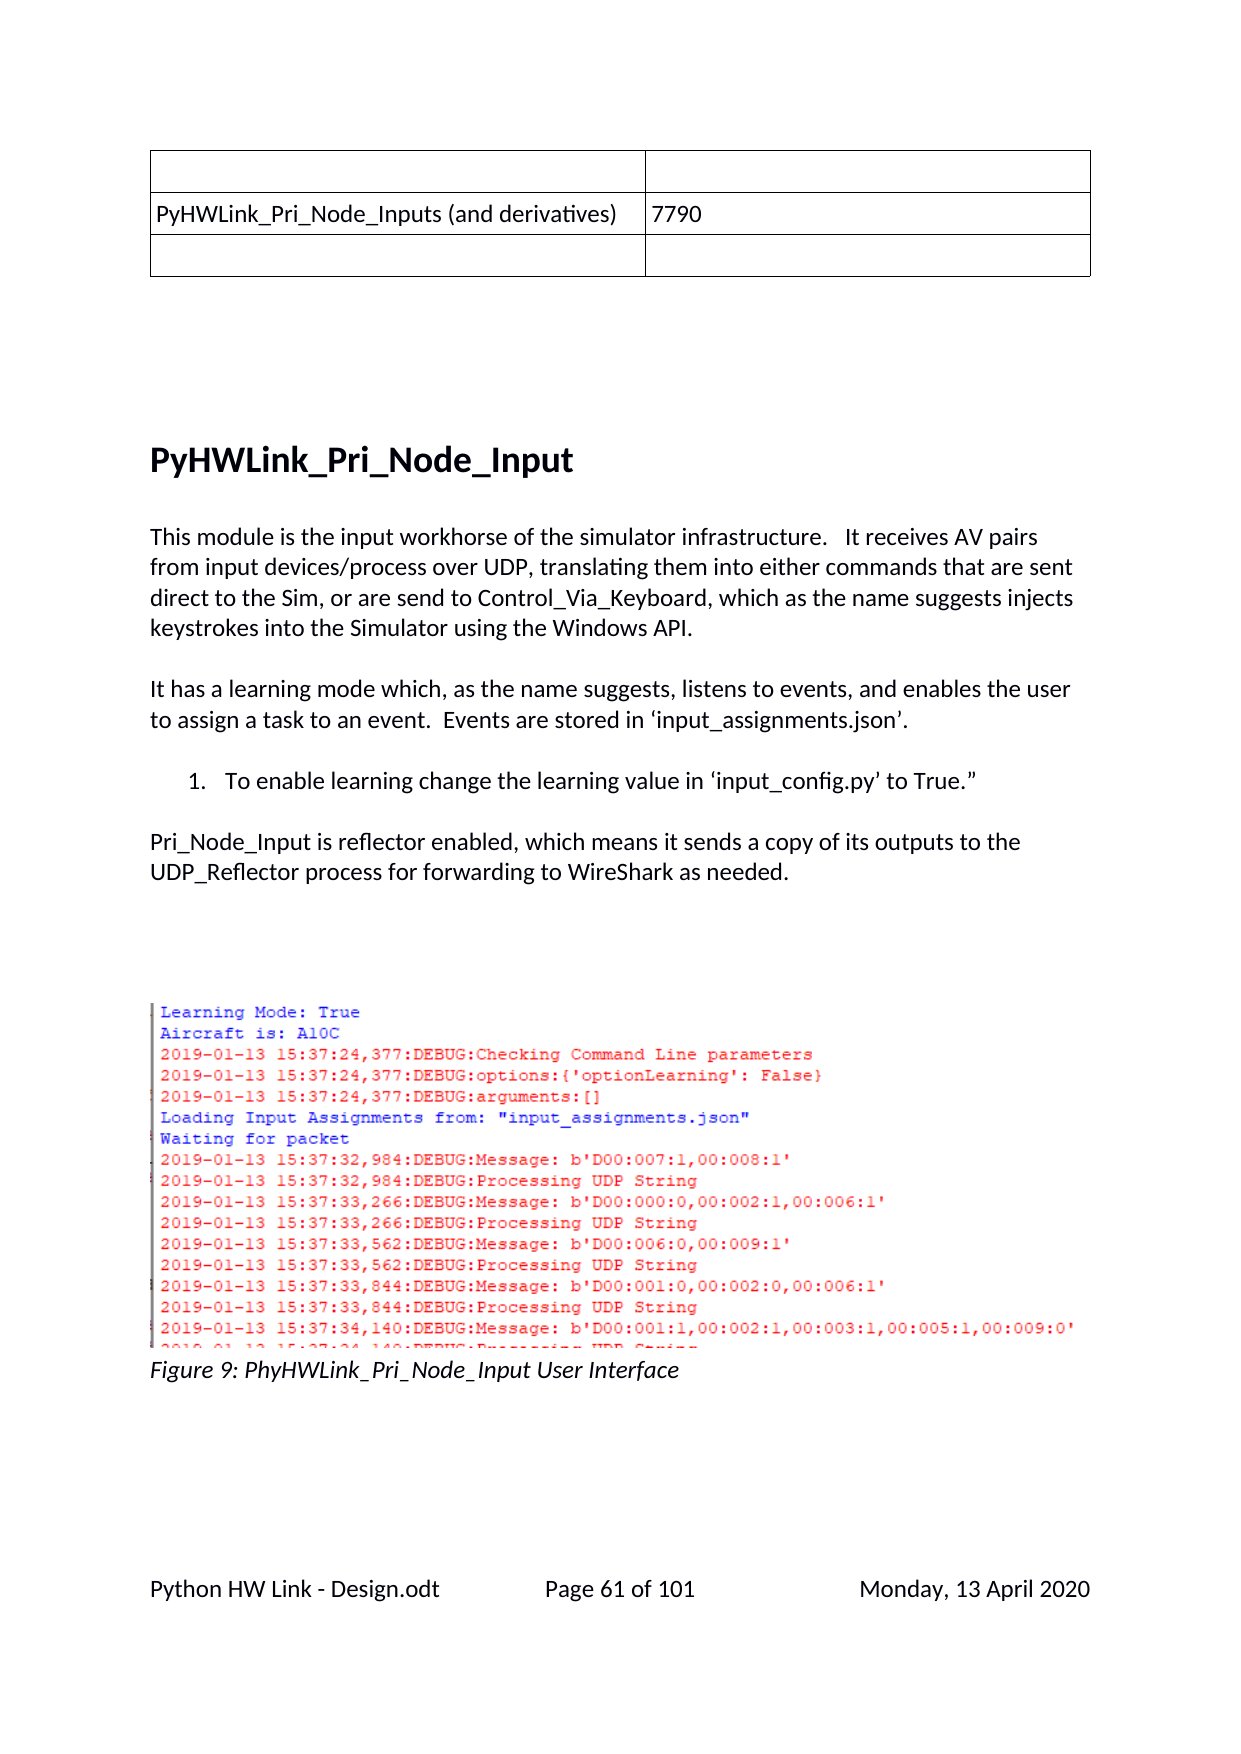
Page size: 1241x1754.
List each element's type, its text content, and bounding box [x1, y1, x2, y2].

table_cell [646, 151, 1090, 192]
table_cell [646, 235, 1090, 276]
list To enable learning change the learning value in ‘input_config.py’ to True.” [187, 765, 1090, 795]
table_cell [151, 235, 645, 276]
text This module is the input workhorse of the simulator infrastructure. It receives AV pairs from input devices/process over UDP, translating them into either commands that are sent direct to the Sim, or are send to Control_Via_Keyboard, which as the name suggests injects keystrokes into the Simulator using the Windows API. [150, 521, 1090, 643]
subtitle PyHWLink_Pri_Node_Input [150, 436, 1090, 482]
text Pri_Node_Input is reflector enabled, which means it sends a copy of its outputs to the UDP_Reflector process for forwarding to WireShark as needed. [150, 826, 1090, 887]
table_cell 7790 [646, 193, 1090, 234]
text It has a learning mode which, as the name suggests, listens to events, and enables the user to assign a task to an event. Events are stored in ‘input_assignments.json’. [150, 673, 1090, 734]
text Figure 9: PhyHWLink_Pri_Node_Input User Interface [150, 1348, 1090, 1385]
picture [150, 1003, 1091, 1348]
table_cell PyHWLink_Pri_Node_Inputs (and derivatives) [151, 193, 645, 234]
table_cell [151, 151, 645, 192]
